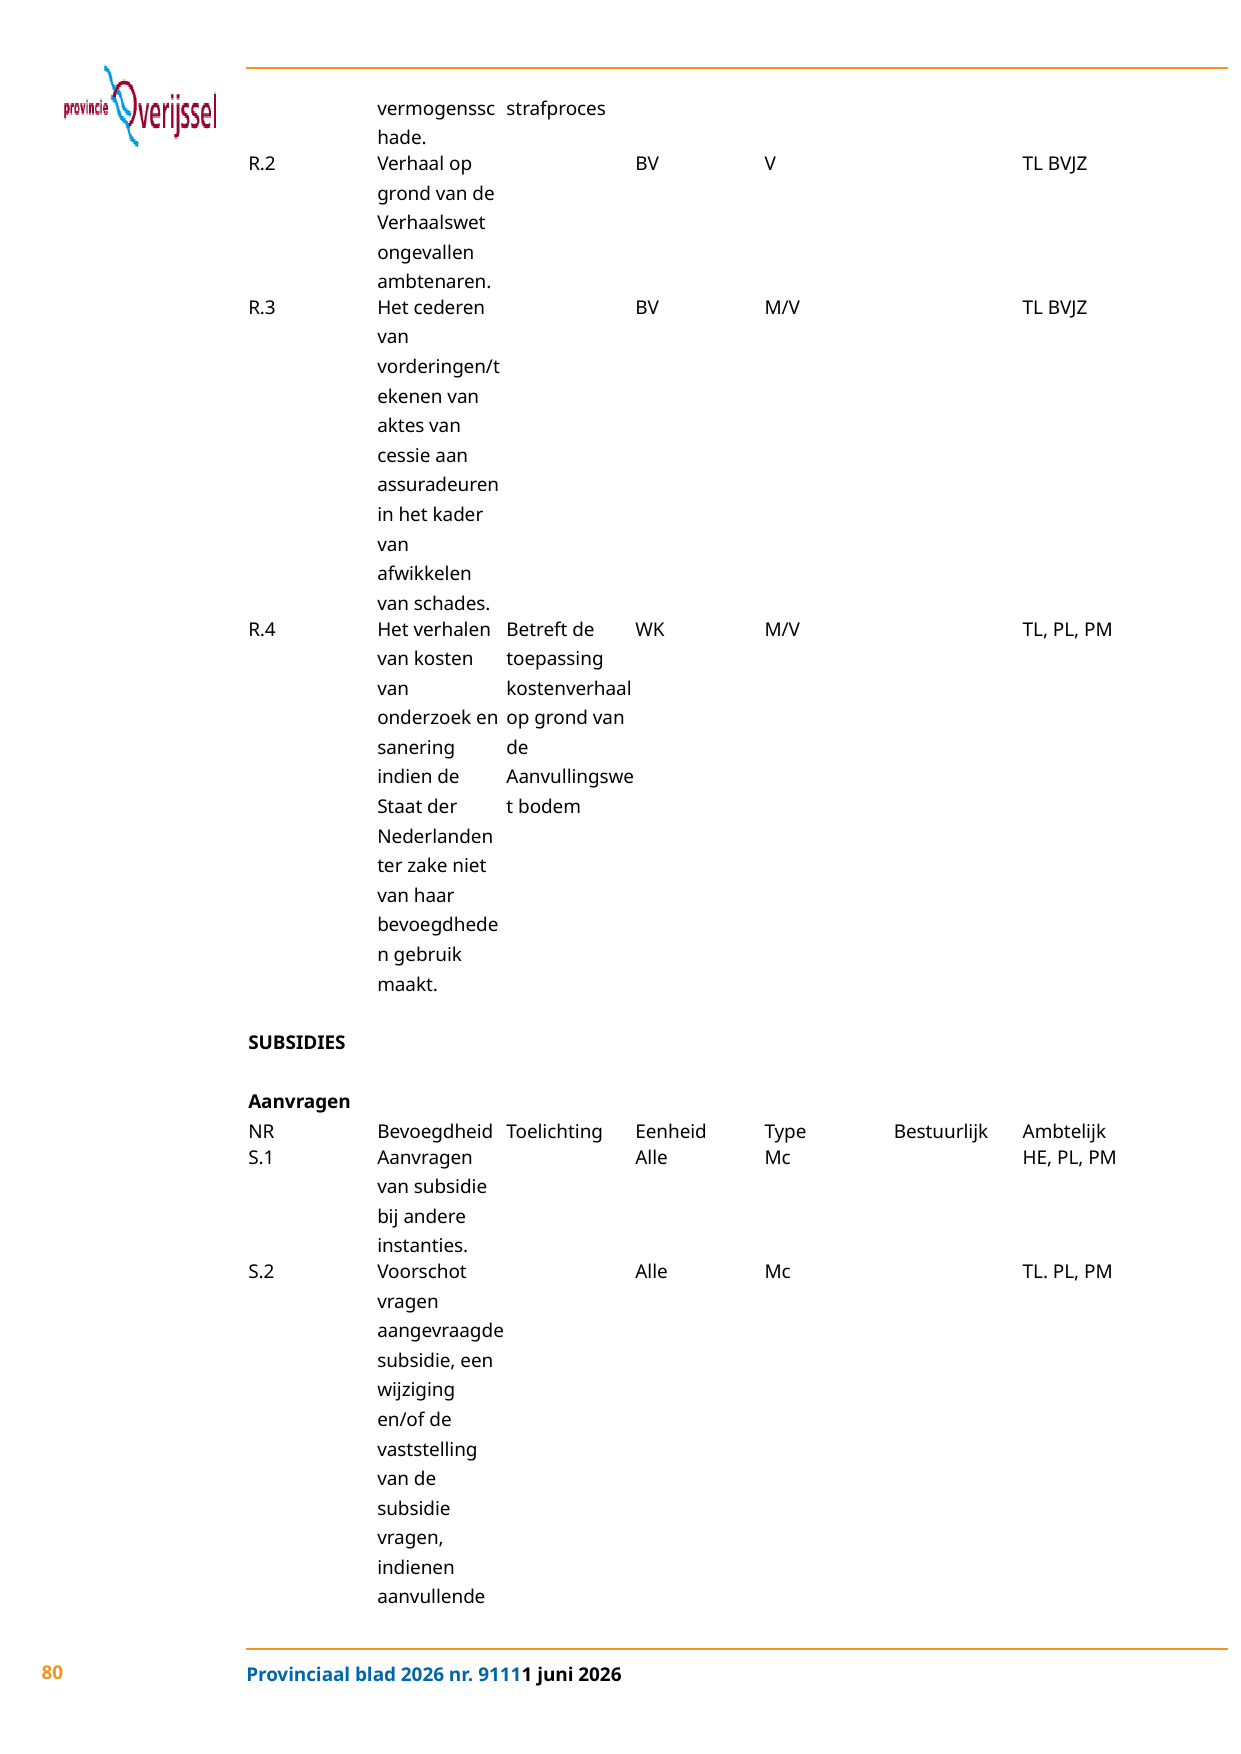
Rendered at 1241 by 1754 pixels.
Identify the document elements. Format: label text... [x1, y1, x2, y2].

table_cell R.2 [248, 150, 377, 294]
table_cell BV [635, 150, 764, 294]
table_cell S.1 [248, 1144, 377, 1258]
table_cell Alle [635, 1258, 764, 1609]
table_cell Mc [764, 1144, 893, 1258]
table_cell Mc [764, 1258, 893, 1609]
table_cell Aanvragen van subsidie bij andere instanties. [377, 1144, 506, 1258]
table_cell M/V [764, 294, 893, 616]
table_header Bevoegdheid [377, 1118, 506, 1144]
table_cell Verhaal op grond van de Verhaalswet ongevallen ambtenaren. [377, 150, 506, 294]
table_cell [248, 95, 377, 150]
table_cell [506, 150, 635, 294]
table_cell [1023, 95, 1152, 150]
table_cell vermogensschade. [377, 95, 506, 150]
table_cell WK [635, 616, 764, 996]
table_header Type [764, 1118, 893, 1144]
table_cell R.4 [248, 616, 377, 996]
table_cell TL BVJZ [1023, 150, 1152, 294]
table_cell TL. PL, PM [1023, 1258, 1152, 1609]
table_cell [894, 150, 1022, 294]
table_cell [894, 1144, 1022, 1258]
table_cell Voorschot vragen aangevraagde subsidie, een wijziging en/of de vaststelling van de subsidie vragen, indienen aanvullende [377, 1258, 506, 1609]
table_cell V [764, 150, 893, 294]
table_header Ambtelijk [1023, 1118, 1152, 1144]
table_cell M/V [764, 616, 893, 996]
text SUBSIDIES [248, 1029, 1152, 1055]
text Aanvragen [248, 1088, 1152, 1114]
table_cell [506, 1144, 635, 1258]
table_cell [506, 1258, 635, 1609]
table_cell strafproces [506, 95, 635, 150]
table_cell Het cederen van vorderingen/tekenen van aktes van cessie aan assuradeuren in het kader van afwikkelen van schades. [377, 294, 506, 616]
table_cell [894, 294, 1022, 616]
table_cell S.2 [248, 1258, 377, 1609]
table_cell Alle [635, 1144, 764, 1258]
table_cell TL BVJZ [1023, 294, 1152, 616]
table_header NR [248, 1118, 377, 1144]
table_cell [894, 1258, 1022, 1609]
table_cell [894, 95, 1022, 150]
table_header Bestuurlijk [894, 1118, 1022, 1144]
table_header Toelichting [506, 1118, 635, 1144]
table_cell TL, PL, PM [1023, 616, 1152, 996]
table_cell Het verhalen van kosten van onderzoek en sanering indien de Staat der Nederlanden ter zake niet van haar bevoegdheden gebruik maakt. [377, 616, 506, 996]
table_cell BV [635, 294, 764, 616]
table_cell [506, 294, 635, 616]
table_header Eenheid [635, 1118, 764, 1144]
table_cell Betreft de toepassing kostenverhaal op grond van de Aanvullingswet bodem [506, 616, 635, 996]
table_cell R.3 [248, 294, 377, 616]
table_cell HE, PL, PM [1023, 1144, 1152, 1258]
picture [41, 47, 231, 172]
table_cell [635, 95, 764, 150]
table_cell [894, 616, 1022, 996]
table_cell [764, 95, 893, 150]
